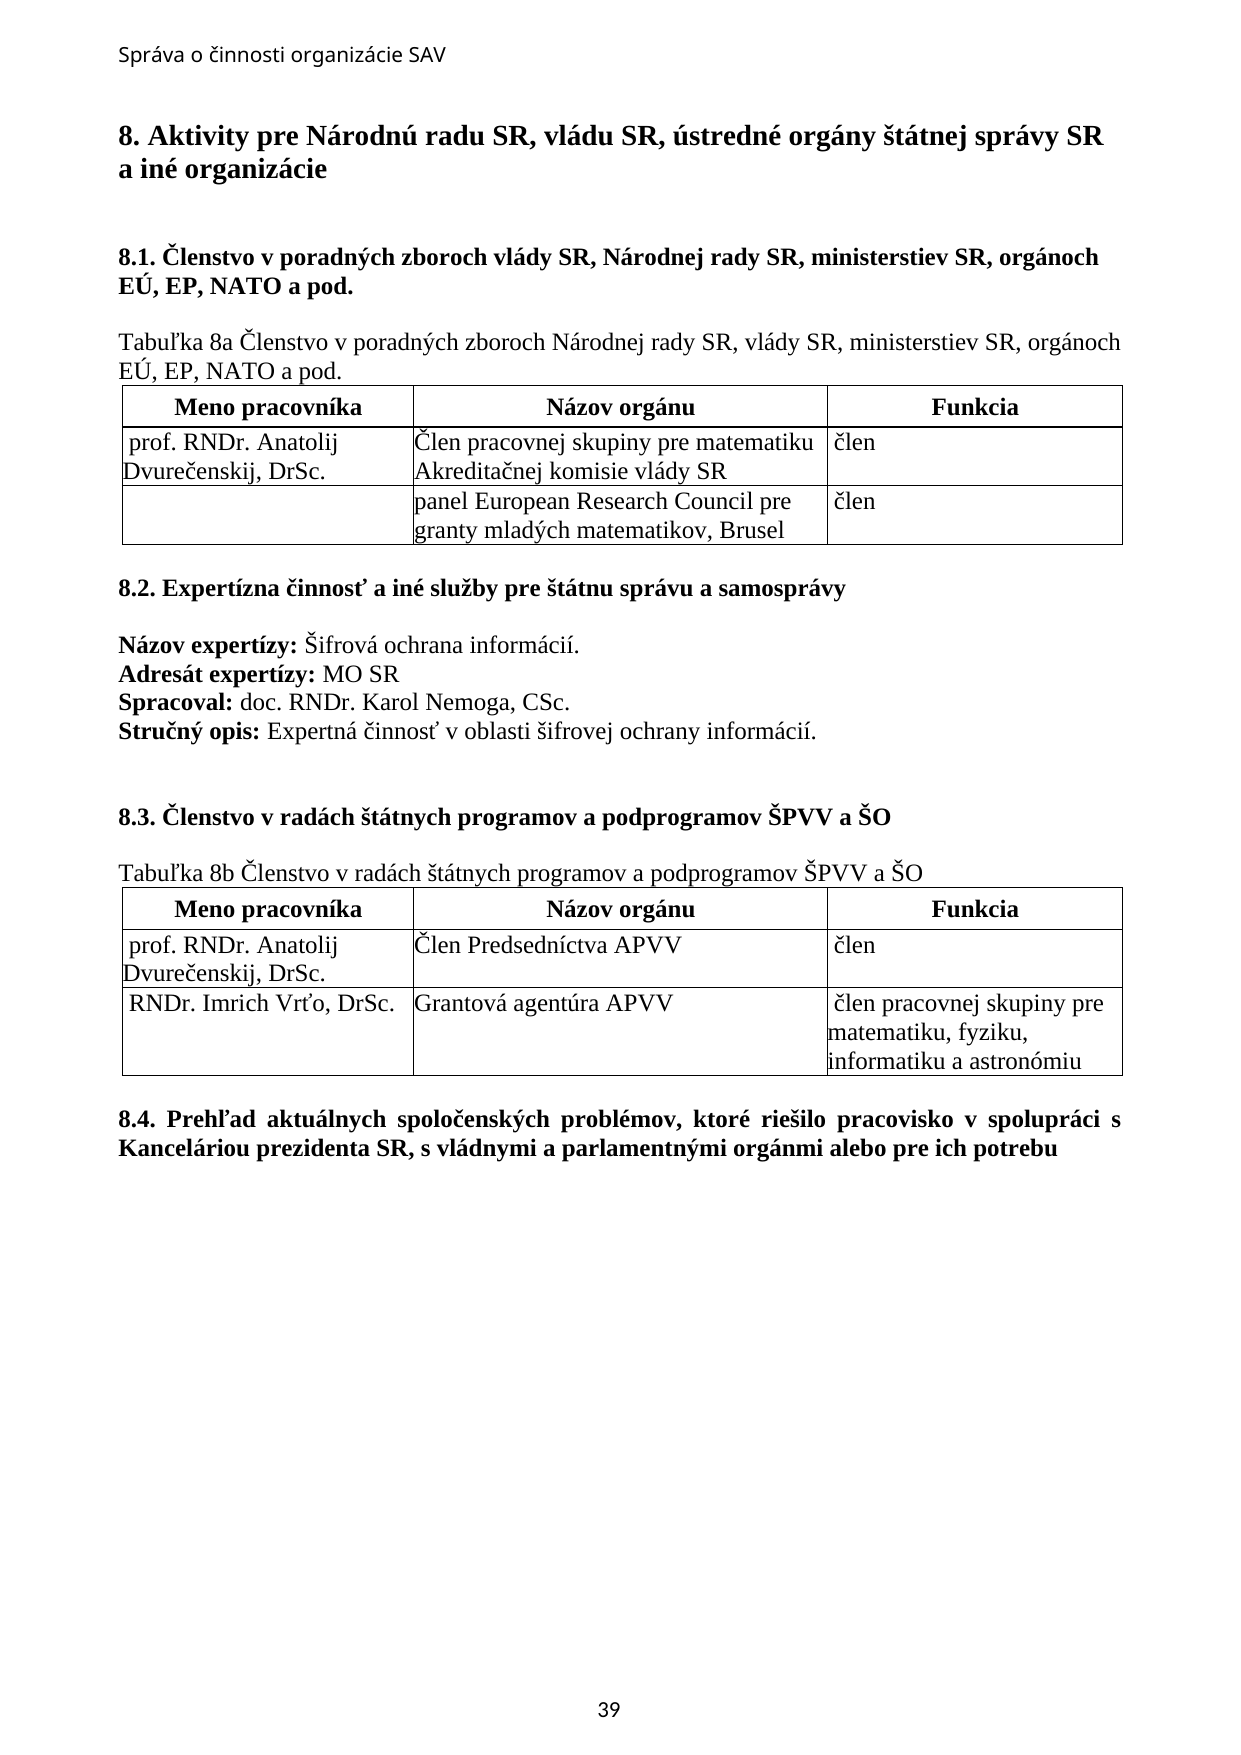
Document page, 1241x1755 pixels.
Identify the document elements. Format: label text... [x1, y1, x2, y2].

table_cell [123, 486, 413, 543]
table_cell člen [828, 486, 1122, 543]
table_cell RNDr. Imrich Vrťo, DrSc. [123, 988, 413, 1074]
table_cell panel European Research Council pre granty mladých matematikov, Brusel [414, 486, 827, 543]
text Názov expertízy: Šifrová ochrana informácií. [118, 630, 1122, 659]
table_cell Člen pracovnej skupiny pre matematiku Akreditačnej komisie vlády SR [414, 428, 827, 485]
text Tabuľka 8a Členstvo v poradných zboroch Národnej rady SR, vlády SR, ministerstiev SR, orgánoch EÚ, EP, NATO a pod. [118, 327, 1122, 385]
table_cell člen [828, 428, 1122, 485]
table_header Funkcia [828, 386, 1122, 426]
table_cell Grantová agentúra APVV [414, 988, 827, 1074]
table_header Názov orgánu [414, 888, 827, 929]
table_cell prof. RNDr. Anatolij Dvurečenskij, DrSc. [123, 930, 413, 987]
text 8.3. Členstvo v radách štátnych programov a podprogramov ŠPVV a ŠO [118, 802, 1122, 858]
table_header Meno pracovníka [123, 386, 413, 426]
text 8.2. Expertízna činnosť a iné služby pre štátnu správu a samosprávy [118, 544, 1122, 630]
table_cell prof. RNDr. Anatolij Dvurečenskij, DrSc. [123, 428, 413, 485]
table_header Funkcia [828, 888, 1122, 929]
text Stručný opis: Expertná činnosť v oblasti šifrovej ochrany informácií. [118, 716, 1122, 802]
text Adresát expertízy: MO SR [118, 659, 1122, 687]
text 8.4. Prehľad aktuálnych spoločenských problémov, ktoré riešilo pracovisko v spolupráci s Kanceláriou prezidenta SR, s vládnymi a parlamentnými orgánmi alebo pre ich potrebu [118, 1076, 1122, 1162]
text 8. Aktivity pre Národnú radu SR, vládu SR, ústredné orgány štátnej správy SR a iné organizácie [118, 118, 1122, 242]
table_cell člen [828, 930, 1122, 987]
table_header Názov orgánu [414, 386, 827, 426]
text 8.1. Členstvo v poradných zboroch vlády SR, Národnej rady SR, ministerstiev SR, orgánoch EÚ, EP, NATO a pod. [118, 242, 1122, 327]
table_header Meno pracovníka [123, 888, 413, 929]
table_cell Člen Predsedníctva APVV [414, 930, 827, 987]
text Spracoval: doc. RNDr. Karol Nemoga, CSc. [118, 687, 1122, 716]
table_cell člen pracovnej skupiny pre matematiku, fyziku, informatiku a astronómiu [828, 988, 1122, 1074]
text Tabuľka 8b Členstvo v radách štátnych programov a podprogramov ŠPVV a ŠO [118, 858, 1122, 887]
